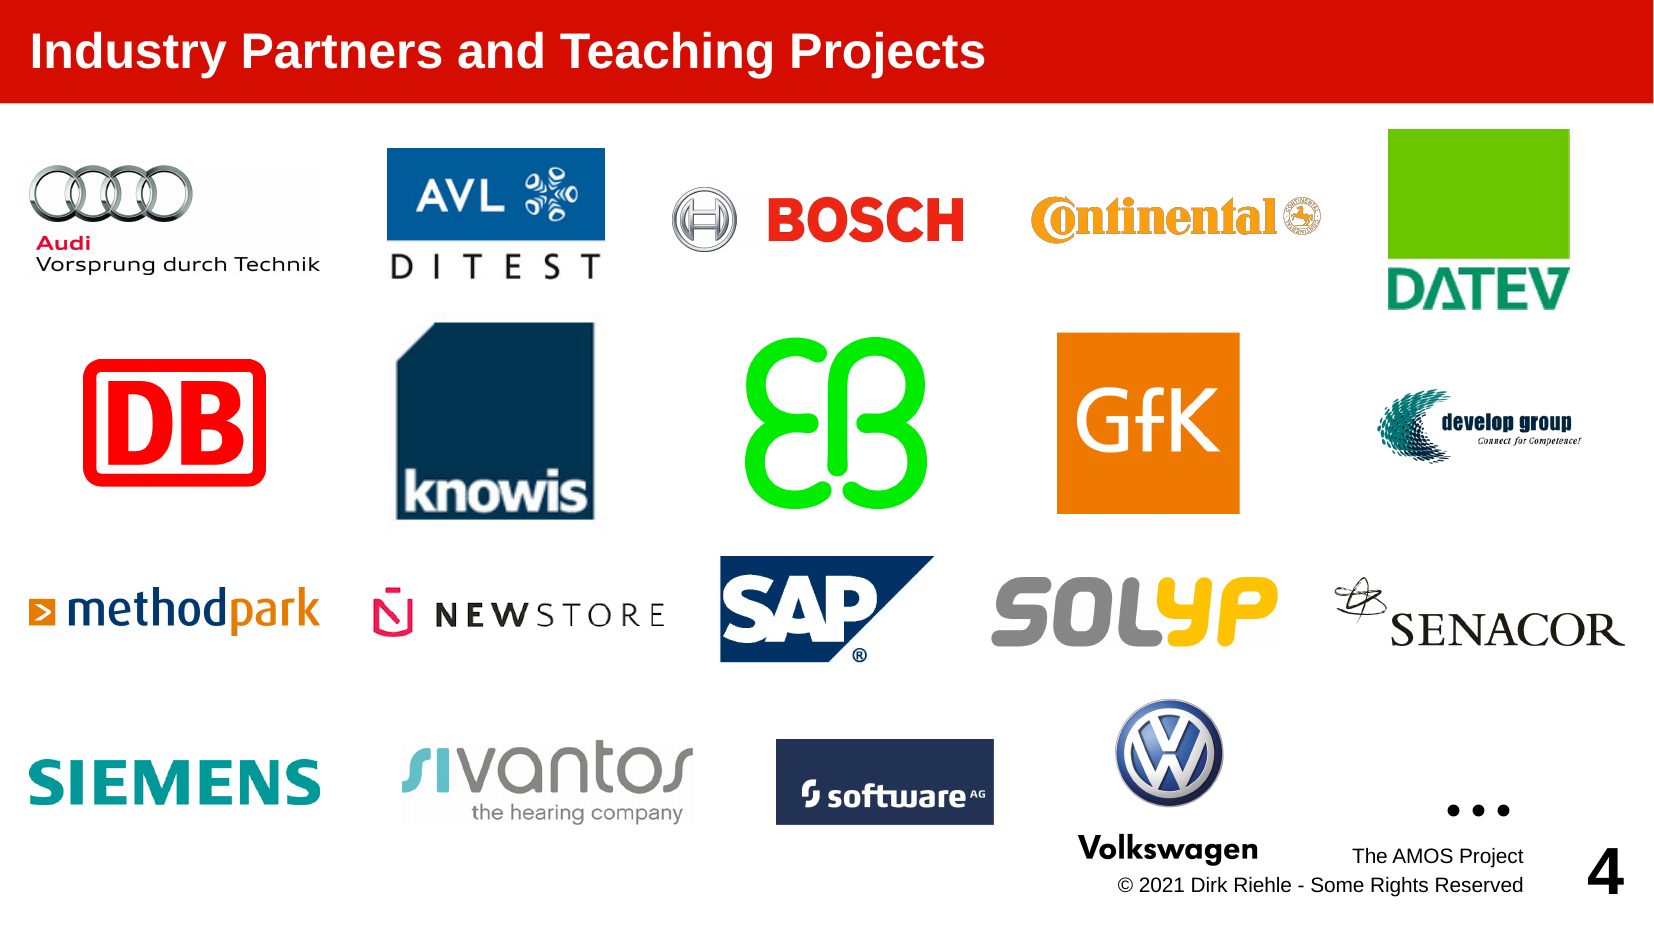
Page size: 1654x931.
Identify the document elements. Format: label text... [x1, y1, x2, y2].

picture [1388, 129, 1570, 310]
picture [29, 759, 320, 806]
picture [672, 187, 963, 253]
picture [83, 359, 266, 487]
picture [718, 548, 936, 676]
picture [29, 165, 320, 275]
picture [989, 575, 1280, 649]
picture [776, 739, 994, 826]
picture [29, 587, 320, 636]
picture [1076, 698, 1258, 866]
picture [745, 337, 927, 509]
picture [389, 312, 608, 531]
picture [1370, 371, 1588, 481]
picture [1057, 332, 1240, 514]
picture [373, 587, 664, 637]
picture [402, 740, 693, 825]
title Industry Partners and Teaching Projects [0, 0, 1654, 104]
picture [1030, 195, 1321, 244]
picture [1334, 577, 1625, 646]
picture [387, 148, 605, 292]
text_box ... [1341, 691, 1617, 873]
